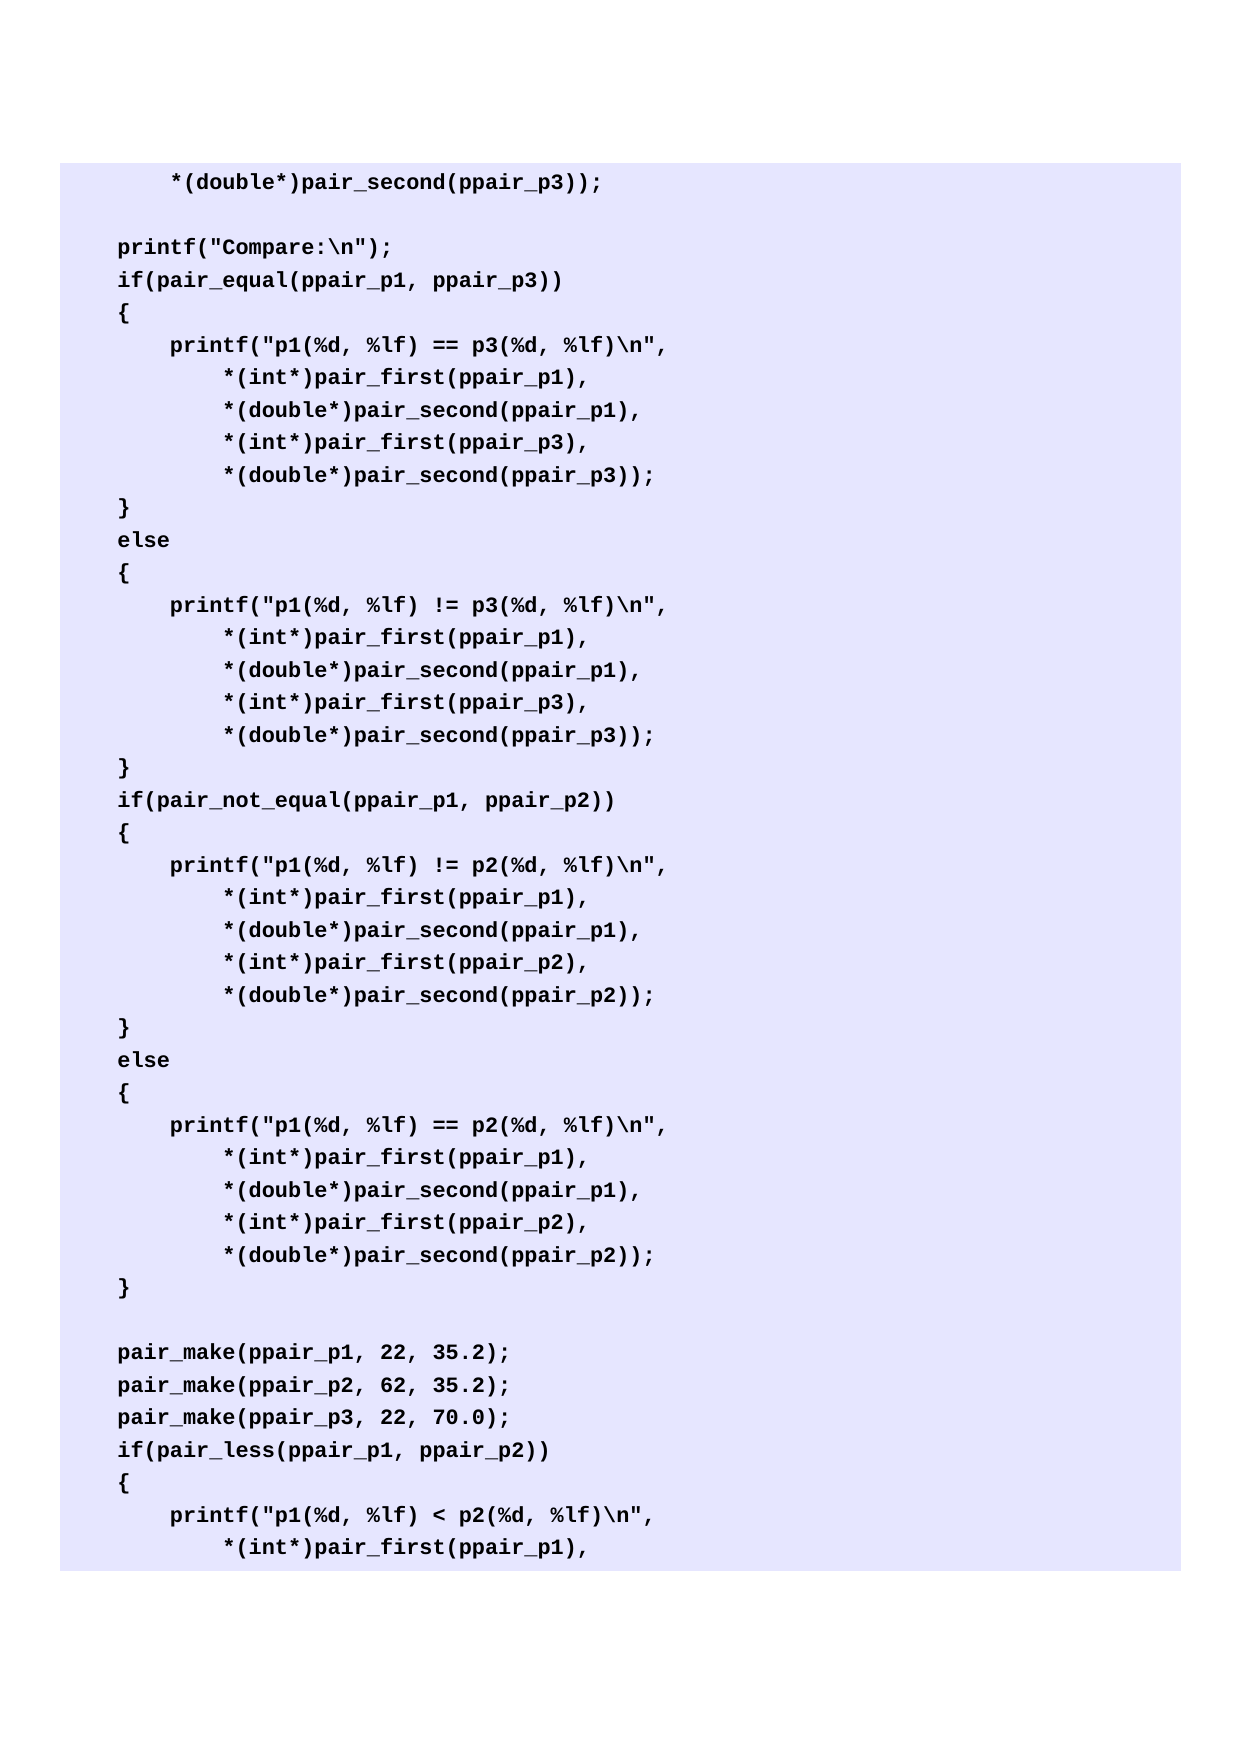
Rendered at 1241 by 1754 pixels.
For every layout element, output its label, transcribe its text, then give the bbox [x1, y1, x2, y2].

table_header *(double*)pair_second(ppair_p3)); printf("Compare:\n"); if(pair_equal(ppair_p1, ppair_p3)) { printf("p1(%d, %lf) == p3(%d, %lf)\n", *(int*)pair_first(ppair_p1), *(double*)pair_second(ppair_p1), *(int*)pair_first(ppair_p3), *(double*)pair_second(ppair_p3)); } else { printf("p1(%d, %lf) != p3(%d, %lf)\n", *(int*)pair_first(ppair_p1), *(double*)pair_second(ppair_p1), *(int*)pair_first(ppair_p3), *(double*)pair_second(ppair_p3)); } if(pair_not_equal(ppair_p1, ppair_p2)) { printf("p1(%d, %lf) != p2(%d, %lf)\n", *(int*)pair_first(ppair_p1), *(double*)pair_second(ppair_p1), *(int*)pair_first(ppair_p2), *(double*)pair_second(ppair_p2)); } else { printf("p1(%d, %lf) == p2(%d, %lf)\n", *(int*)pair_first(ppair_p1), *(double*)pair_second(ppair_p1), *(int*)pair_first(ppair_p2), *(double*)pair_second(ppair_p2)); } pair_make(ppair_p1, 22, 35.2); pair_make(ppair_p2, 62, 35.2); pair_make(ppair_p3, 22, 70.0); if(pair_less(ppair_p1, ppair_p2)) { printf("p1(%d, %lf) < p2(%d, %lf)\n", *(int*)pair_first(ppair_p1), [60, 163, 1181, 1571]
